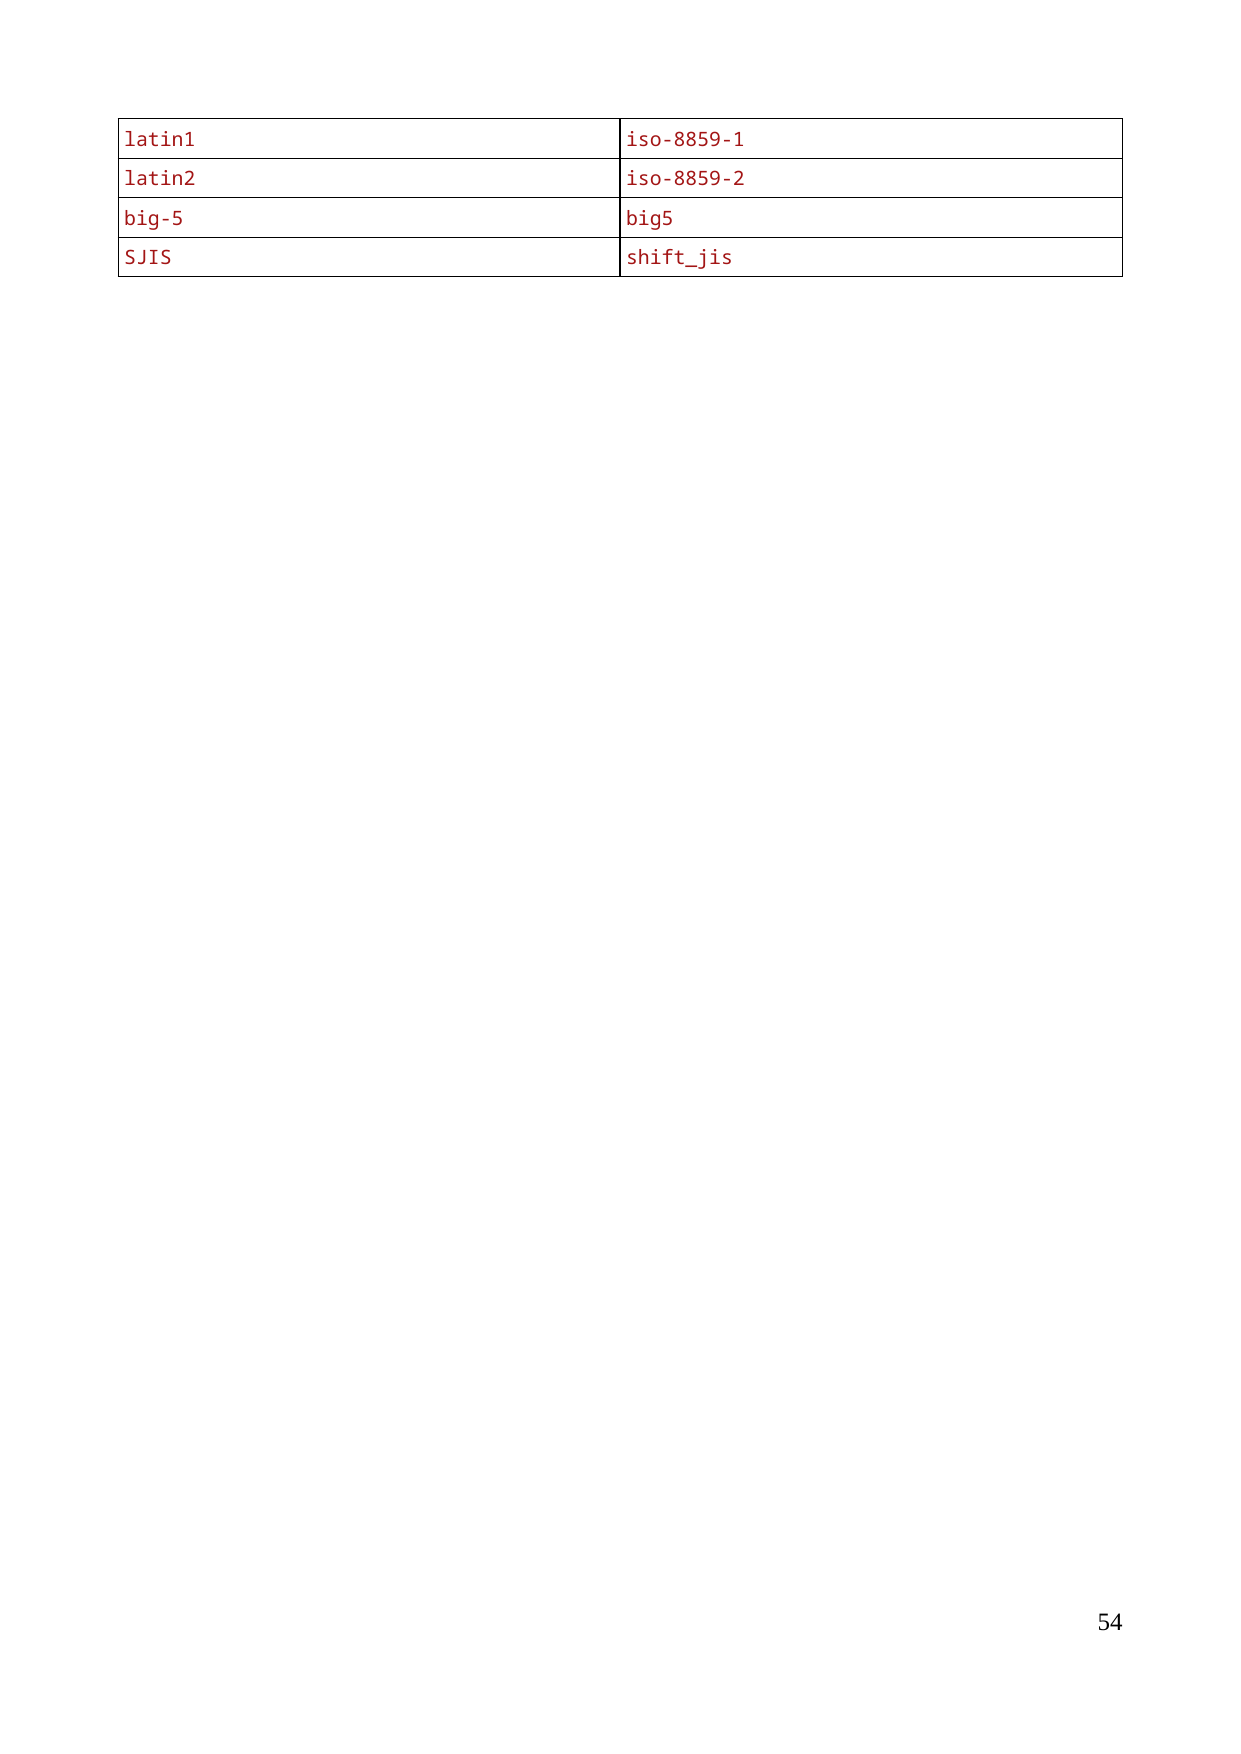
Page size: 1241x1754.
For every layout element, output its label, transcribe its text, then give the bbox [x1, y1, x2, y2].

table_cell iso-8859-1 [621, 119, 1122, 158]
table_cell latin1 [119, 119, 619, 158]
table_cell SJIS [119, 238, 619, 276]
table_cell shift_jis [621, 238, 1122, 276]
table_cell iso-8859-2 [621, 159, 1122, 197]
table_cell big-5 [119, 198, 619, 237]
table_cell latin2 [119, 159, 619, 197]
table_cell big5 [621, 198, 1122, 237]
